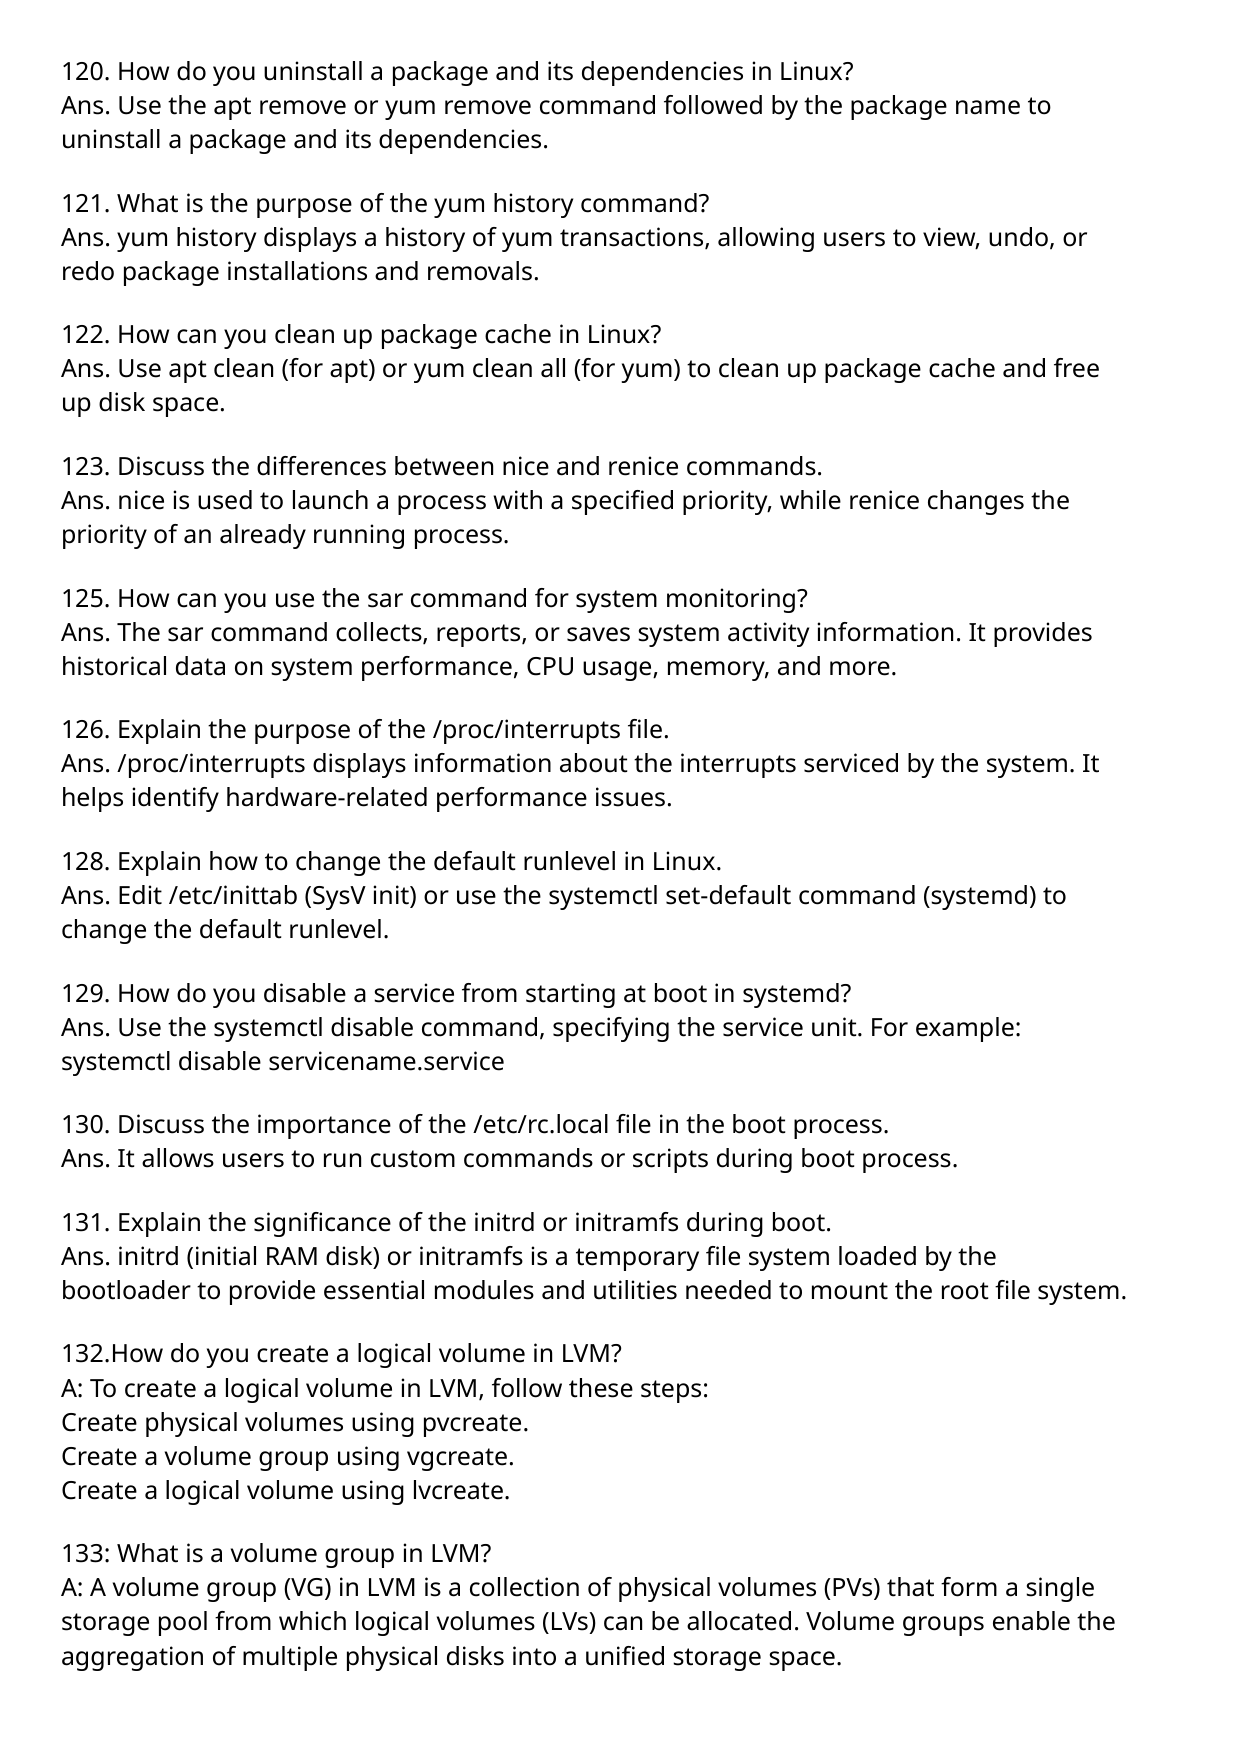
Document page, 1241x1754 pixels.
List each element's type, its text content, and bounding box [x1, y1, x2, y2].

text 123. Discuss the differences between nice and renice commands. Ans. nice is used to launch a process with a specified priority, while renice changes the priority of an already running process. [61, 448, 1129, 551]
text 120. How do you uninstall a package and its dependencies in Linux? Ans. Use the apt remove or yum remove command followed by the package name to uninstall a package and its dependencies. [61, 53, 1129, 156]
text 131. Explain the significance of the initrd or initramfs during boot. Ans. initrd (initial RAM disk) or initramfs is a temporary file system loaded by the bootloader to provide essential modules and utilities needed to mount the root file system. [61, 1204, 1129, 1307]
text 122. How can you clean up package cache in Linux? Ans. Use apt clean (for apt) or yum clean all (for yum) to clean up package cache and free up disk space. [61, 317, 1129, 419]
text 129. How do you disable a service from starting at boot in systemd? Ans. Use the systemctl disable command, specifying the service unit. For example: systemctl disable servicename.service [61, 975, 1129, 1077]
text 121. What is the purpose of the yum history command? Ans. yum history displays a history of yum transactions, allowing users to view, undo, or redo package installations and removals. [61, 185, 1129, 287]
text 125. How can you use the sar command for system monitoring? Ans. The sar command collects, reports, or saves system activity information. It provides historical data on system performance, CPU usage, memory, and more. [61, 580, 1129, 682]
text 130. Discuss the importance of the /etc/rc.local file in the boot process. Ans. It allows users to run custom commands or scripts during boot process. [61, 1107, 1129, 1175]
text 132.How do you create a logical volume in LVM? A: To create a logical volume in LVM, follow these steps: Create physical volumes using pvcreate. Create a volume group using vgcreate. Create a logical volume using lvcreate. [61, 1336, 1129, 1506]
text 133: What is a volume group in LVM? A: A volume group (VG) in LVM is a collection of physical volumes (PVs) that form a single storage pool from which logical volumes (LVs) can be allocated. Volume groups enable the aggregation of multiple physical disks into a unified storage space. [61, 1536, 1129, 1672]
text 126. Explain the purpose of the /proc/interrupts file. Ans. /proc/interrupts displays information about the interrupts serviced by the system. It helps identify hardware-related performance issues. [61, 712, 1129, 814]
text 128. Explain how to change the default runlevel in Linux. Ans. Edit /etc/inittab (SysV init) or use the systemctl set-default command (systemd) to change the default runlevel. [61, 843, 1129, 946]
